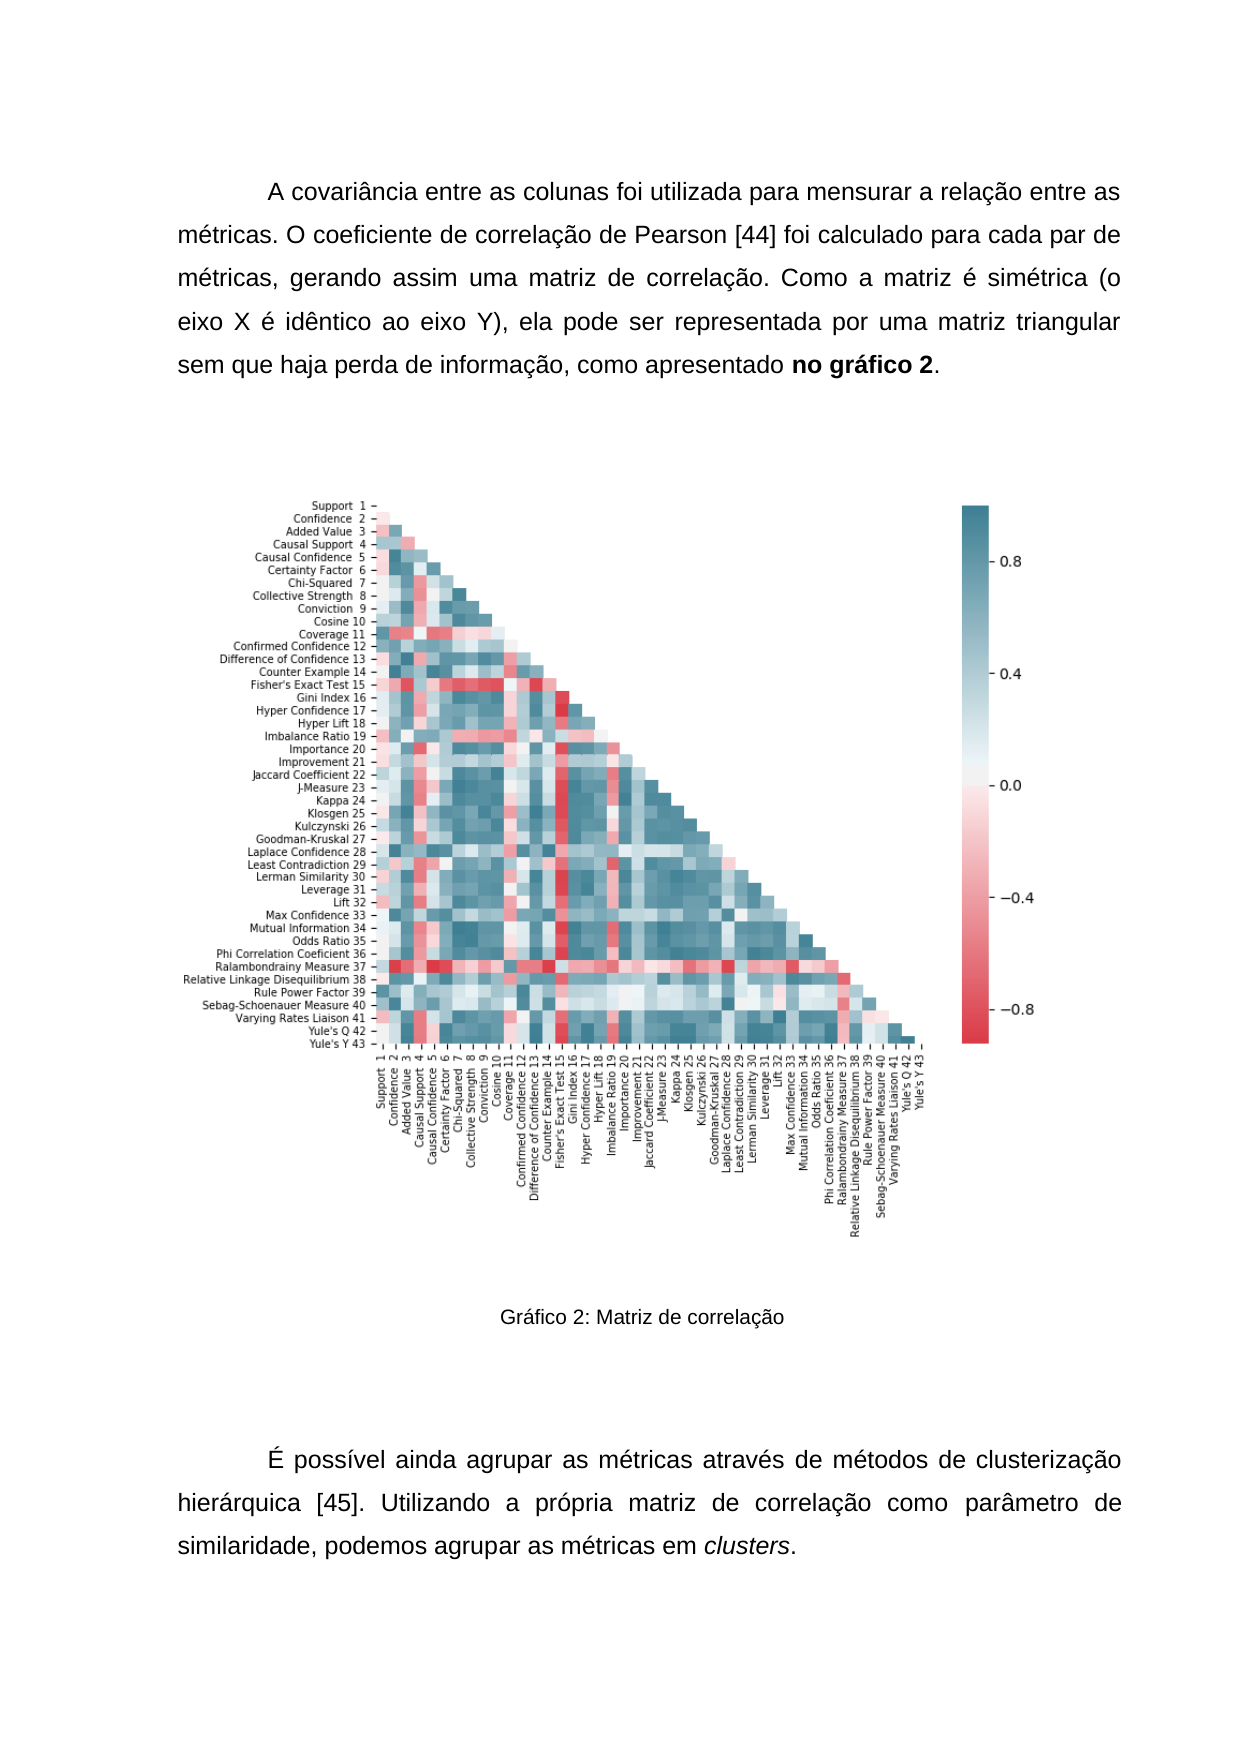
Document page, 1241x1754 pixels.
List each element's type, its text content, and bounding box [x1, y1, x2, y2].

picture [182, 497, 1065, 1243]
text A covariância entre as colunas foi utilizada para mensurar a relação entre as métricas. O coeficiente de correlação de Pearson [44] foi calculado para cada par de métricas, gerando assim uma matriz de correlação. Como a matriz é simétrica (o eixo X é idêntico ao eixo Y), ela pode ser representada por uma matriz triangular sem que haja perda de informação, como apresentado no gráfico 2. [177, 177, 1122, 422]
text Gráfico 2: Matriz de correlação [183, 1304, 1101, 1328]
text É possível ainda agrupar as métricas através de métodos de clusterização hierárquica [45]. Utilizando a própria matriz de correlação como parâmetro de similaridade, podemos agrupar as métricas em clusters. [177, 1445, 1122, 1560]
